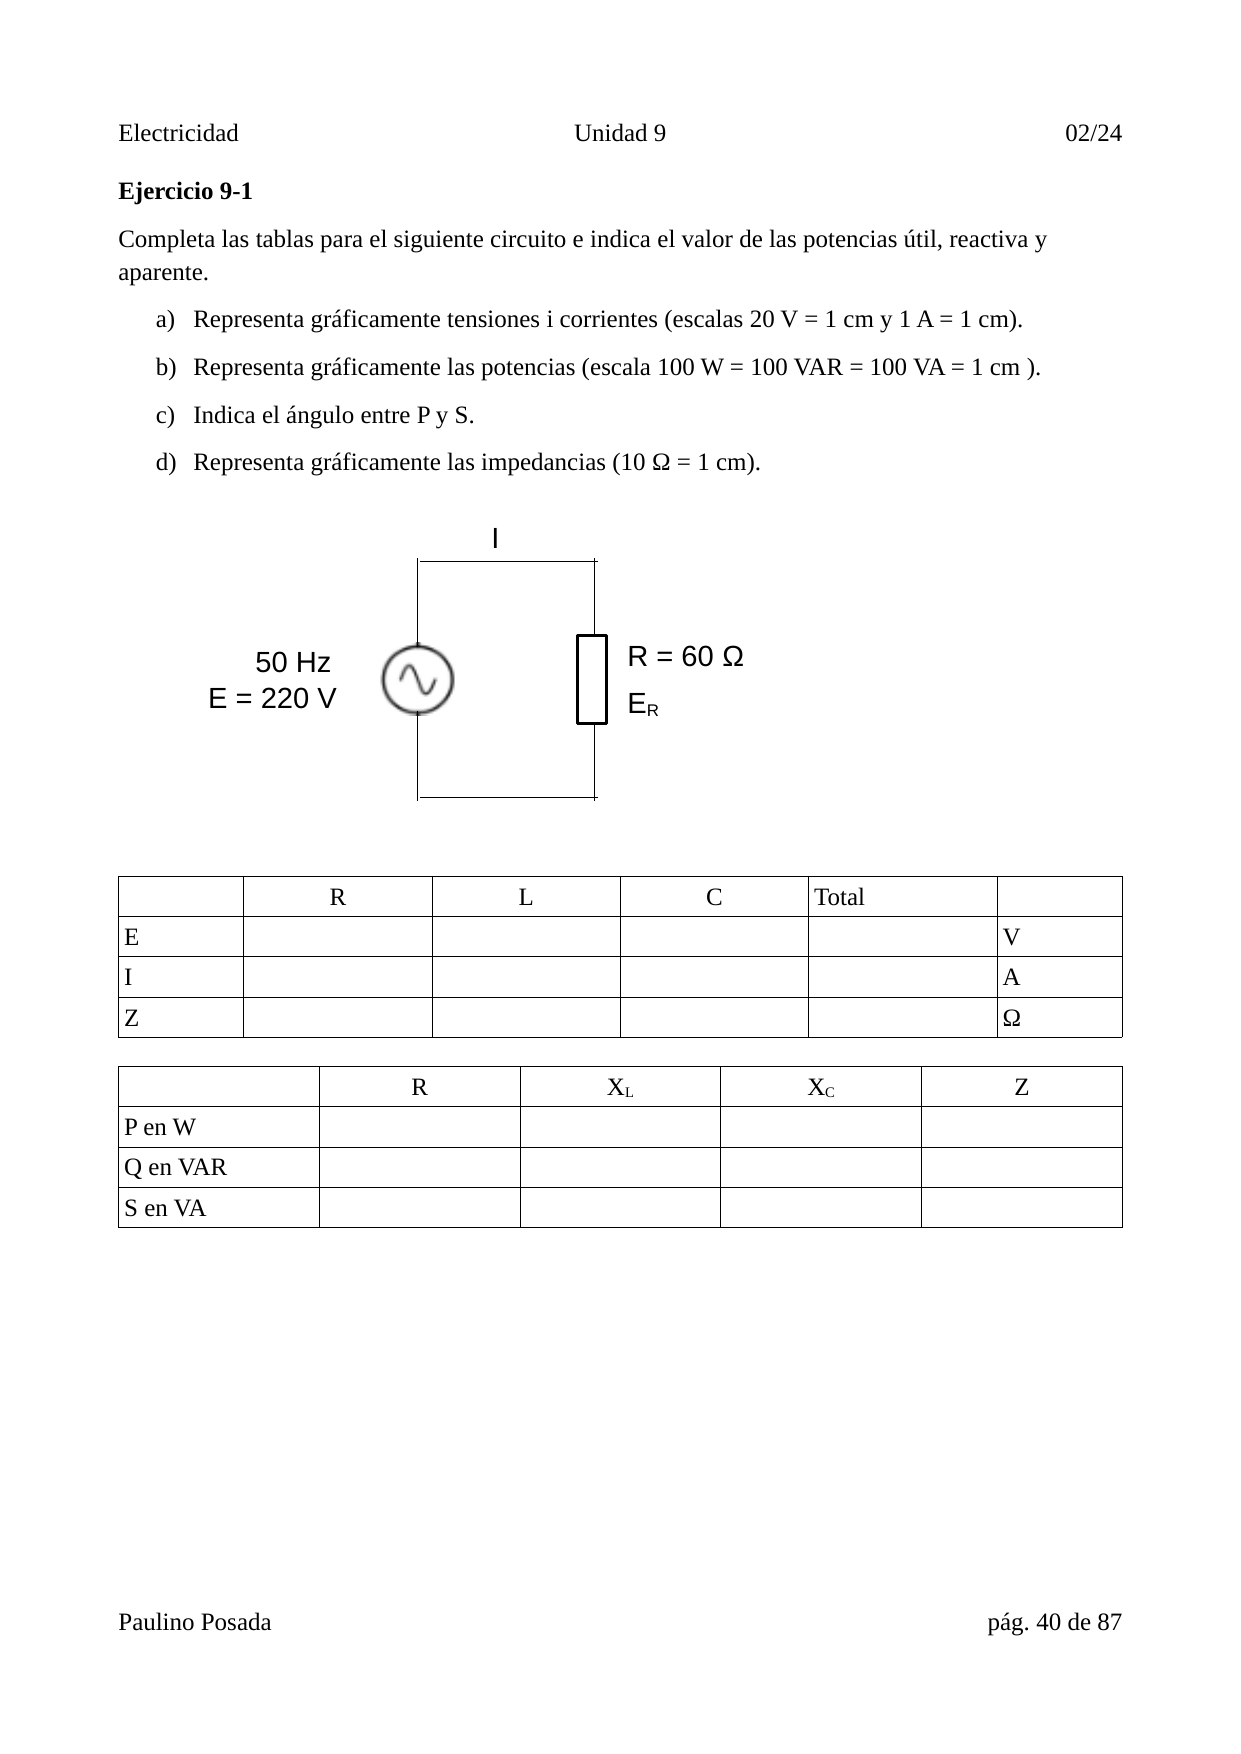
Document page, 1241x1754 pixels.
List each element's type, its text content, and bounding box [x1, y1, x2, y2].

table_cell [621, 998, 808, 1037]
table_cell [621, 957, 808, 997]
table_cell [922, 1188, 1122, 1227]
table_header [119, 877, 243, 916]
table_header L [433, 877, 620, 916]
table_cell I [119, 957, 243, 997]
table_cell V [998, 917, 1122, 956]
text Ejercicio 9-1 [118, 176, 1122, 205]
table_cell [320, 1188, 520, 1227]
table_cell P en W [119, 1107, 319, 1147]
table_cell A [998, 957, 1122, 997]
table_cell [922, 1148, 1122, 1187]
list Indica el ángulo entre P y S. [156, 400, 1122, 428]
text Completa las tablas para el siguiente circuito e indica el valor de las potencias útil, reactiva y aparente. [118, 224, 1122, 286]
table_header [998, 877, 1122, 916]
table_cell [721, 1148, 921, 1187]
table_cell [433, 957, 620, 997]
table_cell [521, 1188, 720, 1227]
table_cell [320, 1107, 520, 1147]
table_header Z [922, 1067, 1122, 1106]
table_cell [721, 1188, 921, 1227]
table_cell [521, 1148, 720, 1187]
table_cell [244, 957, 432, 997]
table_header XC [721, 1067, 921, 1106]
table_cell [809, 998, 997, 1037]
table_cell E [119, 917, 243, 956]
table_cell [244, 917, 432, 956]
table_cell [244, 998, 432, 1037]
list Representa gráficamente las potencias (escala 100 W = 100 VAR = 100 VA = 1 cm ). [156, 352, 1122, 381]
table_cell [809, 917, 997, 956]
table_cell [521, 1107, 720, 1147]
table_cell [621, 917, 808, 956]
table_cell [809, 957, 997, 997]
table_header R [244, 877, 432, 916]
table_header Total [809, 877, 997, 916]
table_cell [320, 1148, 520, 1187]
table_cell S en VA [119, 1188, 319, 1227]
table_cell [721, 1107, 921, 1147]
picture [379, 642, 457, 716]
table_cell Q en VAR [119, 1148, 319, 1187]
list Representa gráficamente las impedancias (10 Ω = 1 cm). [156, 447, 1122, 476]
table_header [119, 1067, 319, 1106]
list Representa gráficamente tensiones i corrientes (escalas 20 V = 1 cm y 1 A = 1 cm). [156, 304, 1122, 333]
table_cell Ω [998, 998, 1122, 1037]
table_cell [433, 917, 620, 956]
table_cell [922, 1107, 1122, 1147]
table_cell [433, 998, 620, 1037]
table_cell Z [119, 998, 243, 1037]
table_header R [320, 1067, 520, 1106]
table_header C [621, 877, 808, 916]
table_header XL [521, 1067, 720, 1106]
